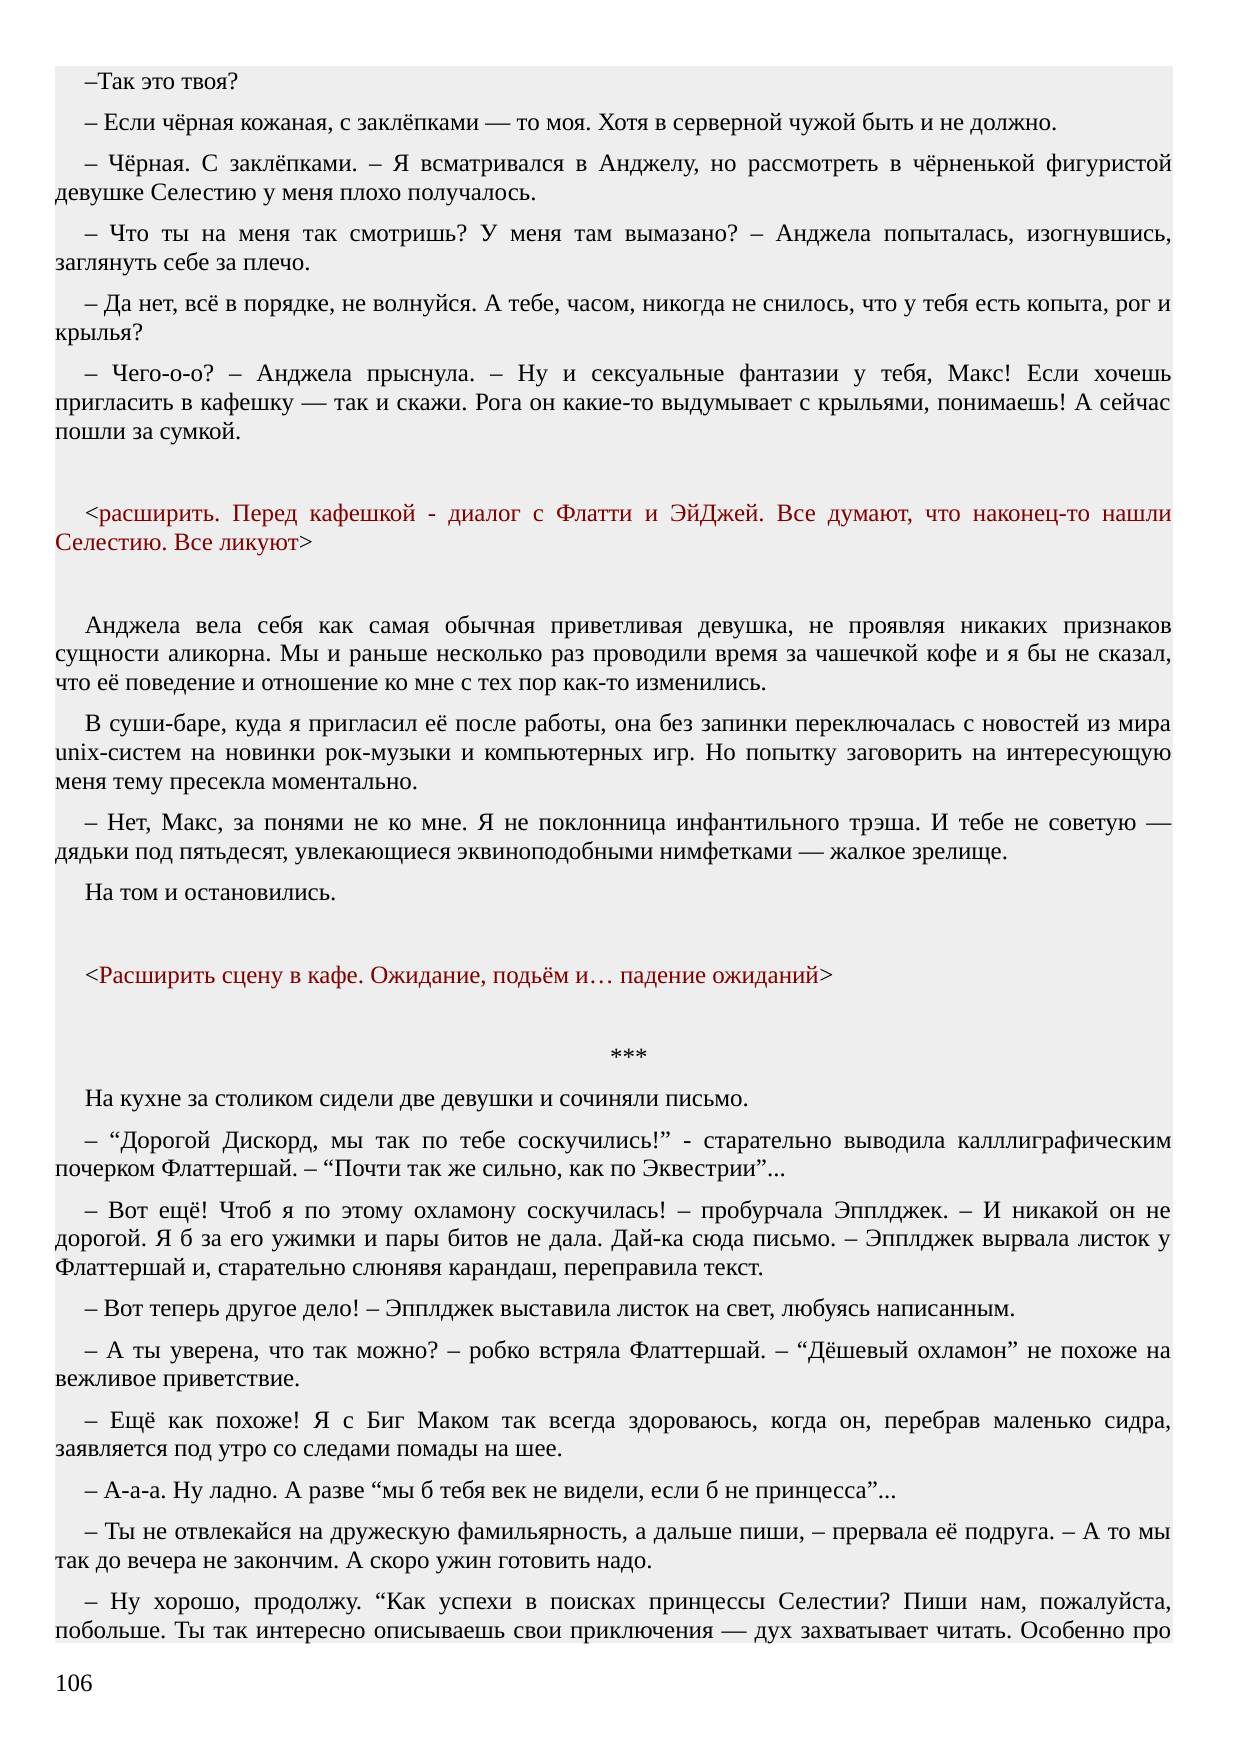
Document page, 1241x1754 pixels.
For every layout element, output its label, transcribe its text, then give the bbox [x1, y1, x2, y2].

text – Да нет, всё в порядке, не волнуйся. А тебе, часом, никогда не снилось, что у тебя есть копыта, рог и крылья? [55, 288, 1173, 346]
text *** [55, 1042, 1173, 1071]
text <Расширить сцену в кафе. Ожидание, подьём и… падение ожиданий> [55, 960, 1173, 988]
text – Ещё как похоже! Я с Биг Маком так всегда здороваюсь, когда он, перебрав маленько сидра, заявляется под утро со следами помады на шее. [55, 1405, 1173, 1462]
text На кухне за столиком сидели две девушки и сочиняли письмо. [55, 1083, 1173, 1112]
text – А ты уверена, что так можно? – робко встряла Флаттершай. – “Дёшевый охламон” не похоже на вежливое приветствие. [55, 1335, 1173, 1392]
text –Так это твоя? [55, 66, 1173, 95]
text В суши-баре, куда я пригласил её после работы, она без запинки переключалась с новостей из мира unix-систем на новинки рок-музыки и компьютерных игр. Но попытку заговорить на интересующую меня тему пресекла моментально. [55, 708, 1173, 795]
text – Чего-о-о? – Анджела прыснула. – Ну и сексуальные фантазии у тебя, Макс! Если хочешь пригласить в кафешку — так и скажи. Рога он какие-то выдумывает с крыльями, понимаешь! А сейчас пошли за сумкой. [55, 358, 1173, 445]
text <расширить. Перед кафешкой - диалог с Флатти и ЭйДжей. Все думают, что наконец-то нашли Селестию. Все ликуют> [55, 498, 1173, 556]
text – Вот теперь другое дело! – Эпплджек выставила листок на свет, любуясь написанным. [55, 1293, 1173, 1322]
text – Ты не отвлекайся на дружескую фамильярность, а дальше пиши, – прервала её подруга. – А то мы так до вечера не закончим. А скоро ужин готовить надо. [55, 1516, 1173, 1573]
text – Нет, Макс, за понями не ко мне. Я не поклонница инфантильного трэша. И тебе не советую — дядьки под пятьдесят, увлекающиеся эквиноподобными нимфетками — жалкое зрелище. [55, 807, 1173, 865]
text – Если чёрная кожаная, с заклёпками — то моя. Хотя в серверной чужой быть и не должно. [55, 107, 1173, 136]
text – Вот ещё! Чтоб я по этому охламону соскучилась! – пробурчала Эпплджек. – И никакой он не дорогой. Я б за его ужимки и пары битов не дала. Дай-ка сюда письмо. – Эпплджек вырвала листок у Флаттершай и, старательно слюнявя карандаш, переправила текст. [55, 1195, 1173, 1281]
text – Чёрная. С заклёпками. – Я всматривался в Анджелу, но рассмотреть в чёрненькой фигуристой девушке Селестию у меня плохо получалось. [55, 148, 1173, 206]
text – А-а-а. Ну ладно. А разве “мы б тебя век не видели, если б не принцесса”... [55, 1475, 1173, 1503]
text – Что ты на меня так смотришь? У меня там вымазано? – Анджела попыталась, изогнувшись, заглянуть себе за плечо. [55, 218, 1173, 276]
text – “Дорогой Дискорд, мы так по тебе соскучились!” - старательно выводила калллиграфическим почерком Флаттершай. – “Почти так же сильно, как по Эквестрии”... [55, 1125, 1173, 1182]
text Анджела вела себя как самая обычная приветливая девушка, не проявляя никаких признаков сущности аликорна. Мы и раньше несколько раз проводили время за чашечкой кофе и я бы не сказал, что её поведение и отношение ко мне с тех пор как-то изменились. [55, 610, 1173, 696]
text – Ну хорошо, продолжу. “Как успехи в поисках принцессы Селестии? Пиши нам, пожалуйста, побольше. Ты так интересно описываешь свои приключения — дух захватывает читать. Особенно про [55, 1586, 1173, 1643]
text На том и остановились. [55, 877, 1173, 906]
